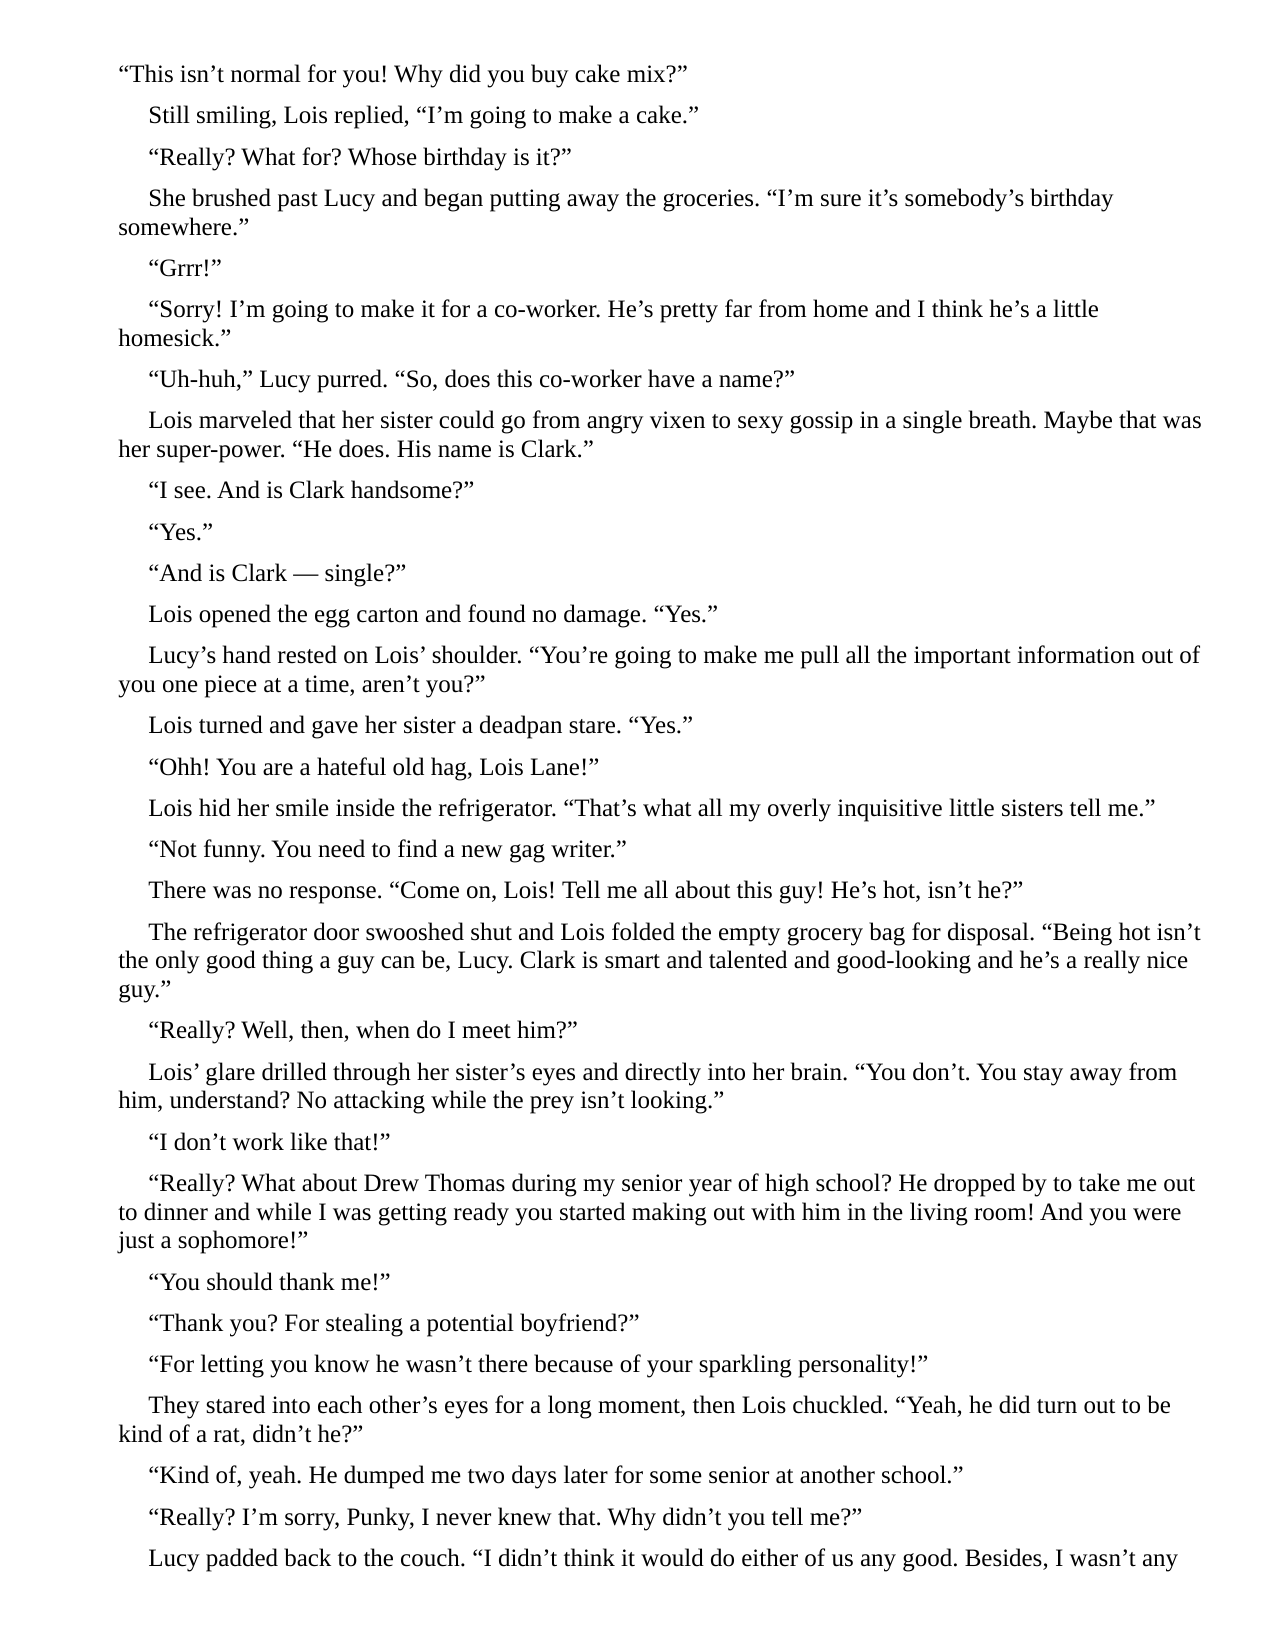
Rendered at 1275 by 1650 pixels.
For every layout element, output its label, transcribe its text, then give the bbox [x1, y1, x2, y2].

text “And is Clark — single?” [118, 558, 1216, 587]
text “I see. And is Clark handsome?” [118, 475, 1216, 504]
text There was no response. “Come on, Lois! Tell me all about this guy! He’s hot, isn’t he?” [118, 875, 1216, 904]
text Lucy padded back to the couch. “I didn’t think it would do either of us any good. Besides, I wasn’t any [118, 1543, 1216, 1572]
text “Yes.” [118, 517, 1216, 545]
text They stared into each other’s eyes for a long moment, then Lois chuckled. “Yeah, he did turn out to be kind of a rat, didn’t he?” [118, 1390, 1216, 1448]
text “You should thank me!” [118, 1267, 1216, 1295]
text “Sorry! I’m going to make it for a co-worker. He’s pretty far from home and I think he’s a little homesick.” [118, 294, 1216, 352]
text Lois hid her smile inside the refrigerator. “That’s what all my overly inquisitive little sisters tell me.” [118, 793, 1216, 822]
text “Grrr!” [118, 253, 1216, 282]
text “This isn’t normal for you! Why did you buy cake mix?” [118, 59, 1216, 88]
text Still smiling, Lois replied, “I’m going to make a cake.” [118, 100, 1216, 129]
text Lois’ glare drilled through her sister’s eyes and directly into her brain. “You don’t. You stay away from him, understand? No attacking while the prey isn’t looking.” [118, 1057, 1216, 1114]
text Lois turned and gave her sister a deadpan stare. “Yes.” [118, 710, 1216, 739]
text Lois marveled that her sister could go from angry vixen to sexy gossip in a single breath. Maybe that was her super-power. “He does. His name is Clark.” [118, 405, 1216, 463]
text “Really? What for? Whose birthday is it?” [118, 142, 1216, 170]
text She brushed past Lucy and began putting away the groceries. “I’m sure it’s somebody’s birthday somewhere.” [118, 183, 1216, 240]
text The refrigerator door swooshed shut and Lois folded the empty grocery bag for disposal. “Being hot isn’t the only good thing a guy can be, Lucy. Clark is smart and talented and good-looking and he’s a really nice guy.” [118, 917, 1216, 1003]
text “Kind of, yeah. He dumped me two days later for some senior at another school.” [118, 1460, 1216, 1489]
text “I don’t work like that!” [118, 1127, 1216, 1155]
text Lucy’s hand rested on Lois’ shoulder. “You’re going to make me pull all the important information out of you one piece at a time, aren’t you?” [118, 640, 1216, 698]
text “For letting you know he wasn’t there because of your sparkling personality!” [118, 1349, 1216, 1378]
text “Really? What about Drew Thomas during my senior year of high school? He dropped by to take me out to dinner and while I was getting ready you started making out with him in the living room! And you were just a sophomore!” [118, 1168, 1216, 1254]
text “Really? I’m sorry, Punky, I never knew that. Why didn’t you tell me?” [118, 1502, 1216, 1530]
text “Not funny. You need to find a new gag writer.” [118, 834, 1216, 863]
text “Really? Well, then, when do I meet him?” [118, 1015, 1216, 1044]
text “Ohh! You are a hateful old hag, Lois Lane!” [118, 752, 1216, 780]
text “Uh-huh,” Lucy purred. “So, does this co-worker have a name?” [118, 364, 1216, 393]
text Lois opened the egg carton and found no damage. “Yes.” [118, 599, 1216, 628]
text “Thank you? For stealing a potential boyfriend?” [118, 1308, 1216, 1337]
